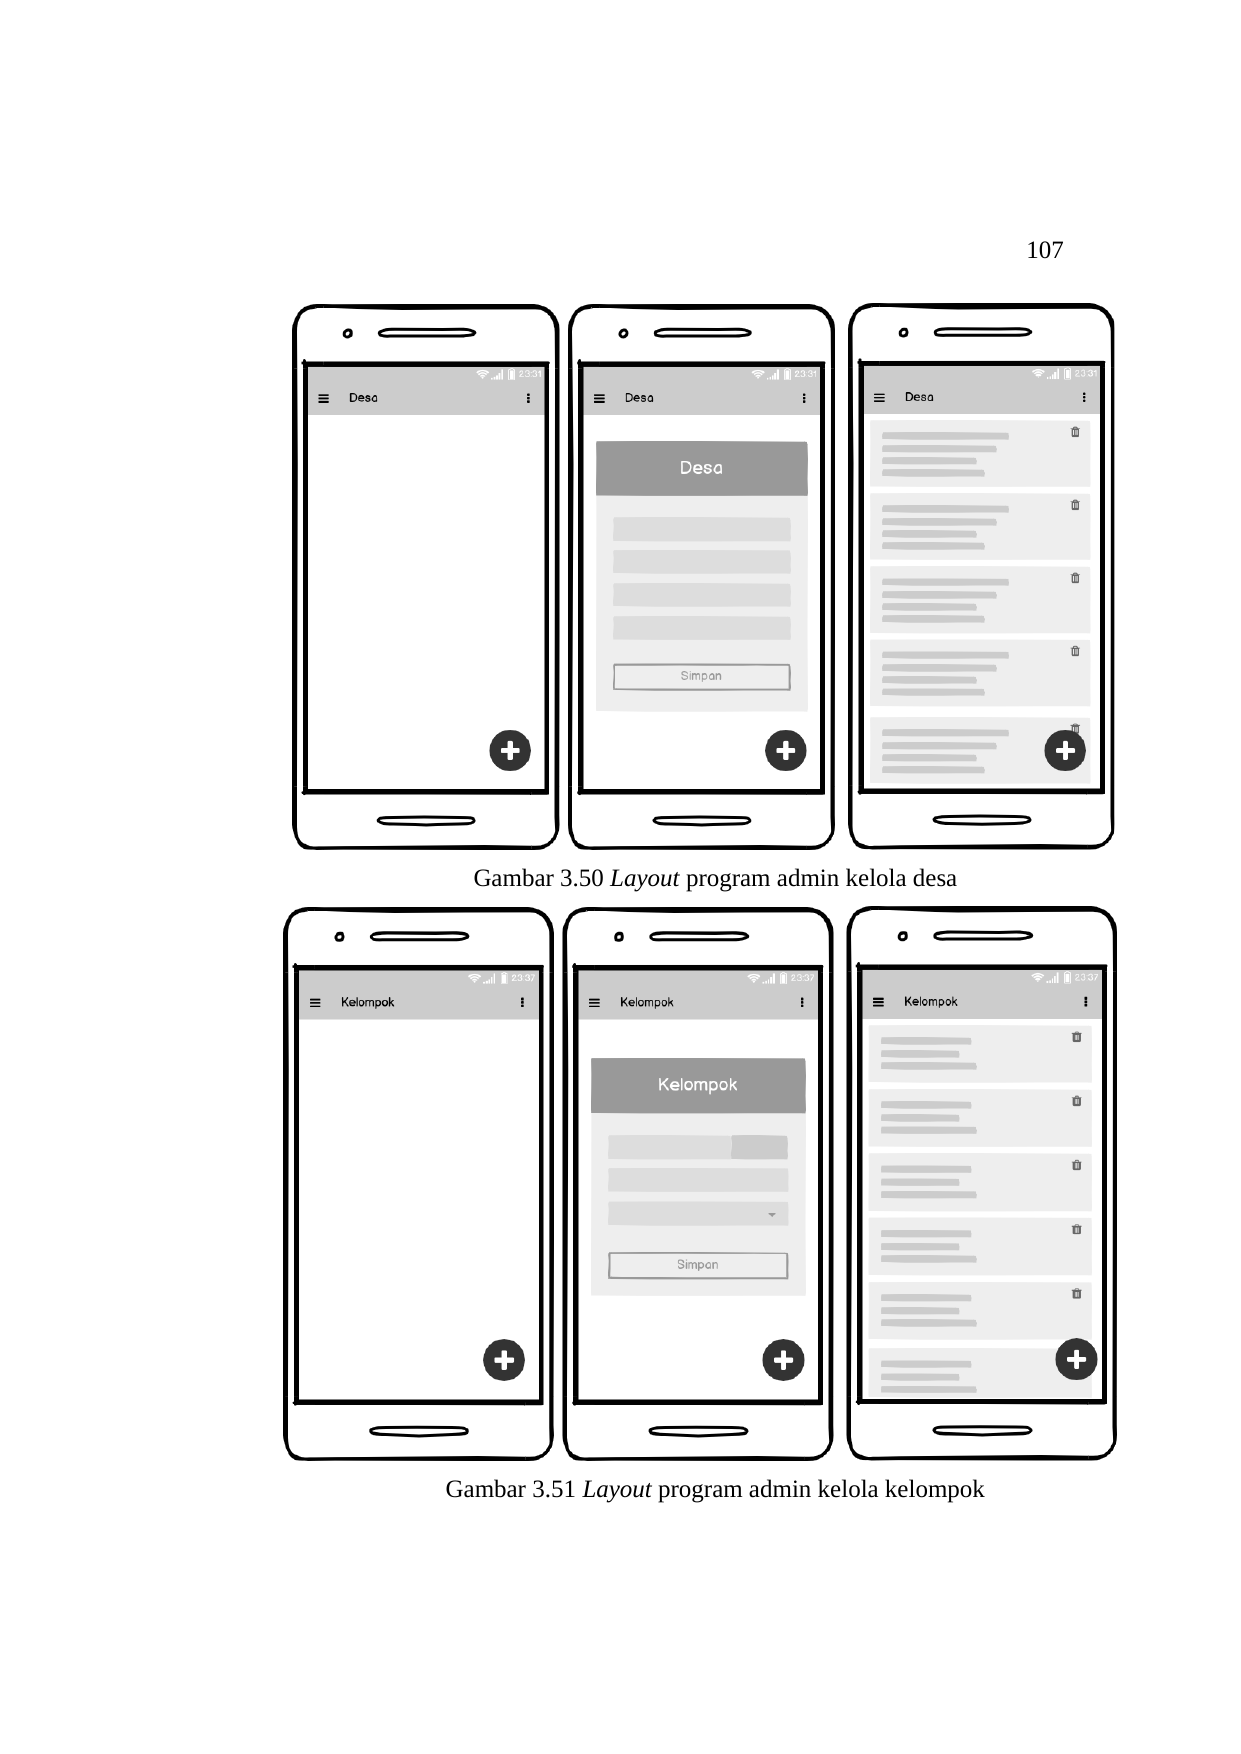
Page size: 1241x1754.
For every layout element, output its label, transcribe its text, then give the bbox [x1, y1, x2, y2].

text Gambar 3.50 Layout program admin kelola desa [367, 850, 1063, 892]
text Gambar 3.51 Layout program admin kelola kelompok [367, 1461, 1063, 1503]
picture [291, 303, 1115, 850]
picture [282, 906, 1117, 1461]
text [367, 294, 1063, 303]
